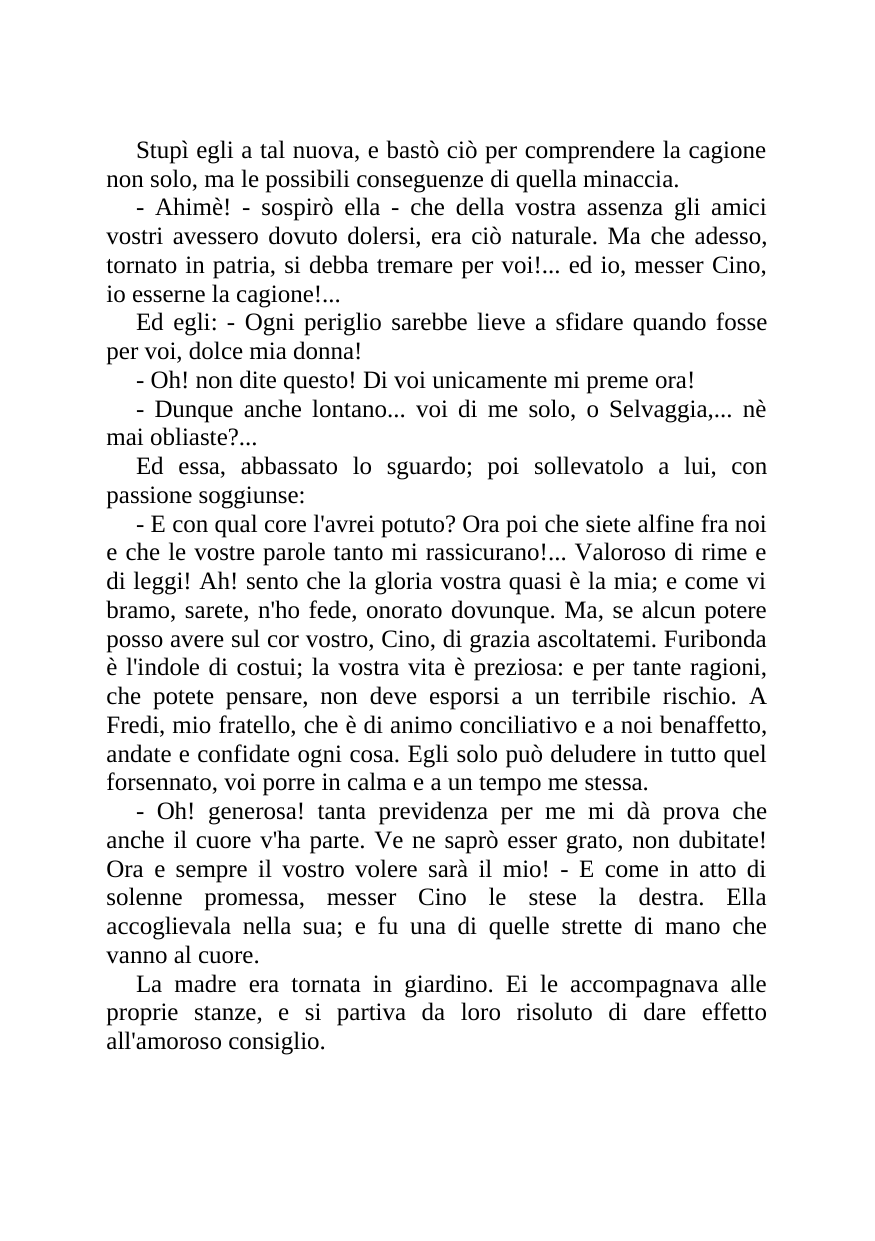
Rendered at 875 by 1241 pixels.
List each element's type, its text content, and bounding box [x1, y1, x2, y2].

text La madre era tornata in giardino. Ei le accompagnava alle proprie stanze, e si partiva da loro risoluto di dare effetto all'amoroso consiglio. [106, 969, 768, 1055]
text - Oh! generosa! tanta previdenza per me mi dà prova che anche il cuore v'ha parte. Ve ne saprò esser grato, non dubitate! Ora e sempre il vostro volere sarà il mio! - E come in atto di solenne promessa, messer Cino le stese la destra. Ella accoglievala nella sua; e fu una di quelle strette di mano che vanno al cuore. [106, 796, 768, 969]
text Ed egli: - Ogni periglio sarebbe lieve a sfidare quando fosse per voi, dolce mia donna! [106, 307, 768, 365]
text - E con qual core l'avrei potuto? Ora poi che siete alfine fra noi e che le vostre parole tanto mi rassicurano!... Valoroso di rime e di leggi! Ah! sento che la gloria vostra quasi è la mia; e come vi bramo, sarete, n'ho fede, onorato dovunque. Ma, se alcun potere posso avere sul cor vostro, Cino, di grazia ascoltatemi. Furibonda è l'indole di costui; la vostra vita è preziosa: e per tante ragioni, che potete pensare, non deve esporsi a un terribile rischio. A Fredi, mio fratello, che è di animo conciliativo e a noi benaffetto, andate e confidate ogni cosa. Egli solo può deludere in tutto quel forsennato, voi porre in calma e a un tempo me stessa. [106, 509, 768, 796]
text Stupì egli a tal nuova, e bastò ciò per comprendere la cagione non solo, ma le possibili conseguenze di quella minaccia. [106, 135, 768, 192]
text Ed essa, abbassato lo sguardo; poi sollevatolo a lui, con passione soggiunse: [106, 451, 768, 509]
text - Dunque anche lontano... voi di me solo, o Selvaggia,... nè mai obliaste?... [106, 394, 768, 451]
text - Oh! non dite questo! Di voi unicamente mi preme ora! [106, 365, 768, 394]
text - Ahimè! - sospirò ella - che della vostra assenza gli amici vostri avessero dovuto dolersi, era ciò naturale. Ma che adesso, tornato in patria, si debba tremare per voi!... ed io, messer Cino, io esserne la cagione!... [106, 192, 768, 307]
